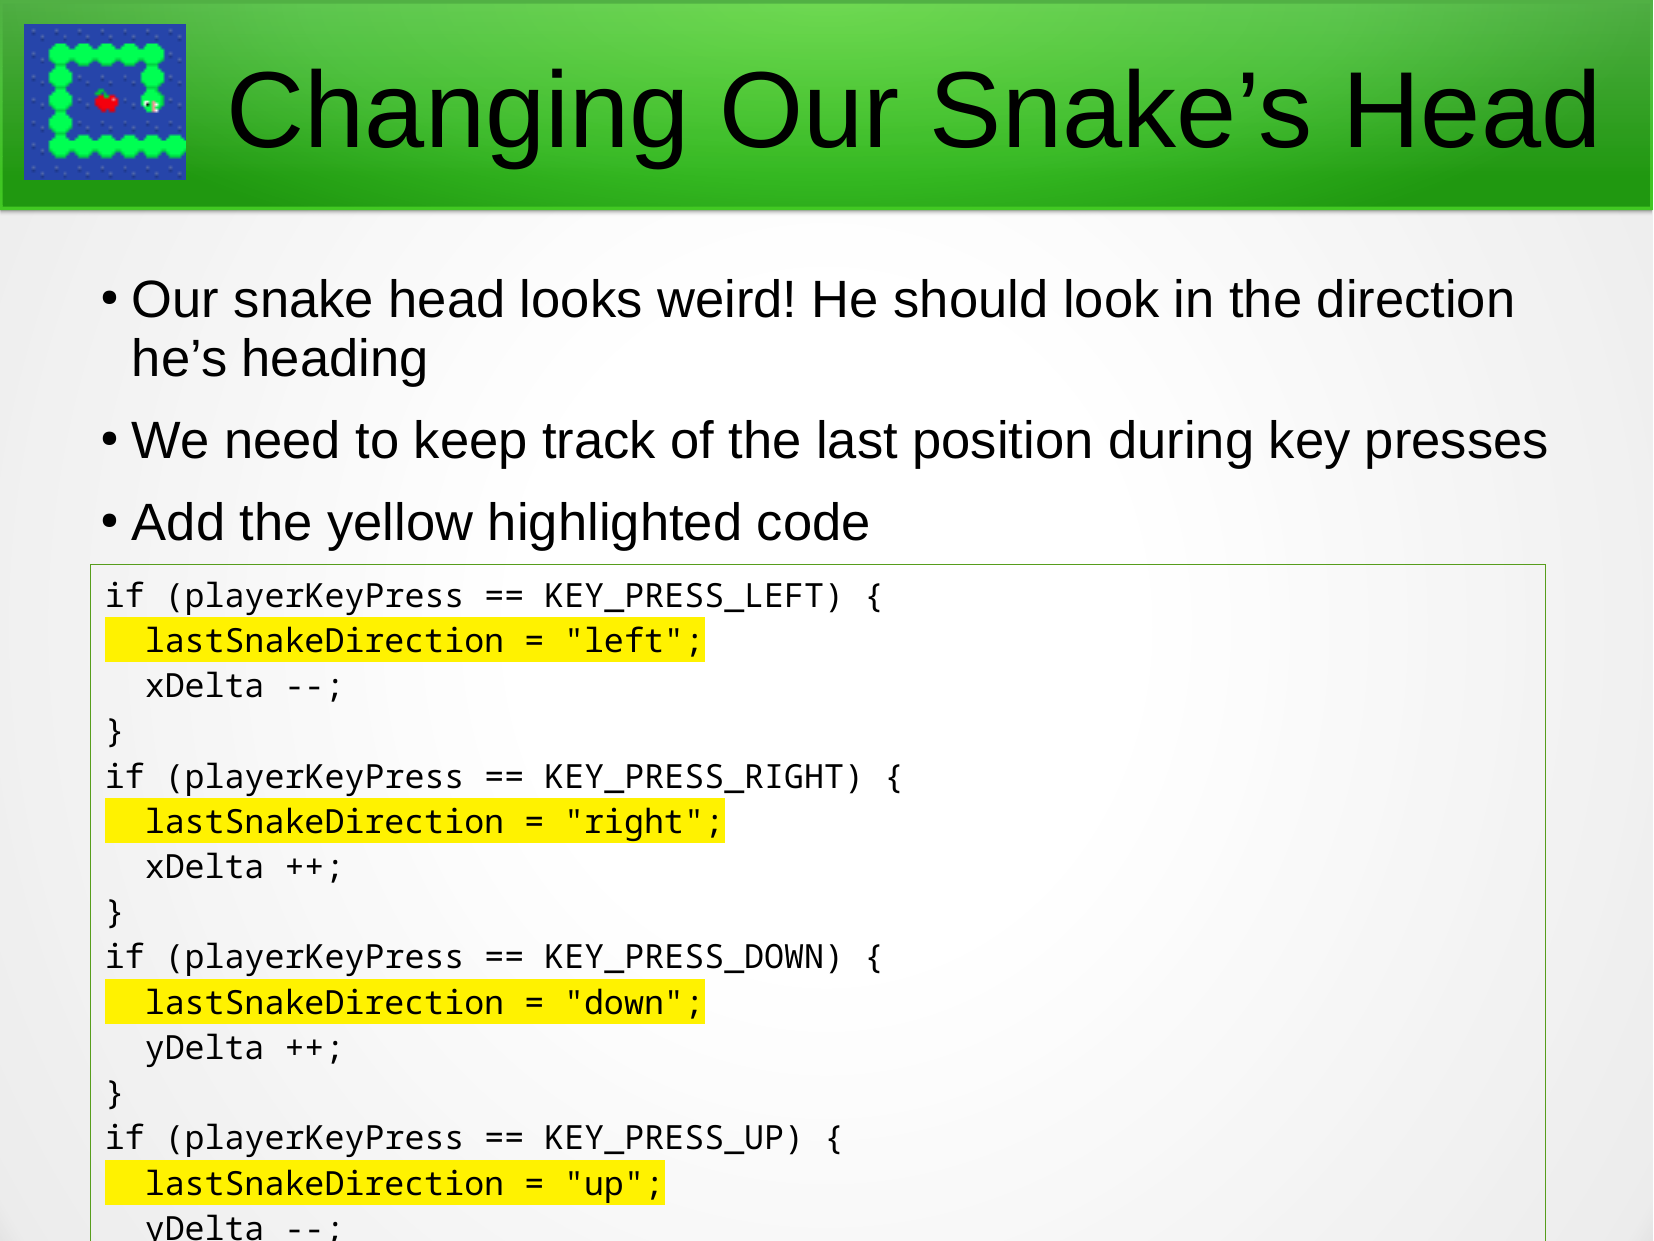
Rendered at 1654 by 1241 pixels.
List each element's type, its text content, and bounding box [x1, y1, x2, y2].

picture [24, 24, 186, 180]
title Changing Our Snake’s Head [195, 30, 1636, 190]
text_box if (playerKeyPress == KEY_PRESS_LEFT) { lastSnakeDirection = "left"; xDelta --; } if (playerKeyPress == KEY_PRESS_RIGHT) { lastSnakeDirection = "right"; xDelta ++; } if (playerKeyPress == KEY_PRESS_DOWN) { lastSnakeDirection = "down"; yDelta ++; } if (playerKeyPress == KEY_PRESS_UP) { lastSnakeDirection = "up"; yDelta --; } [90, 564, 1546, 1196]
list Our snake head looks weird! He should look in the direction he’s heading We need to keep track of the last position during key presses Add the yellow highlighted code [90, 270, 1568, 601]
